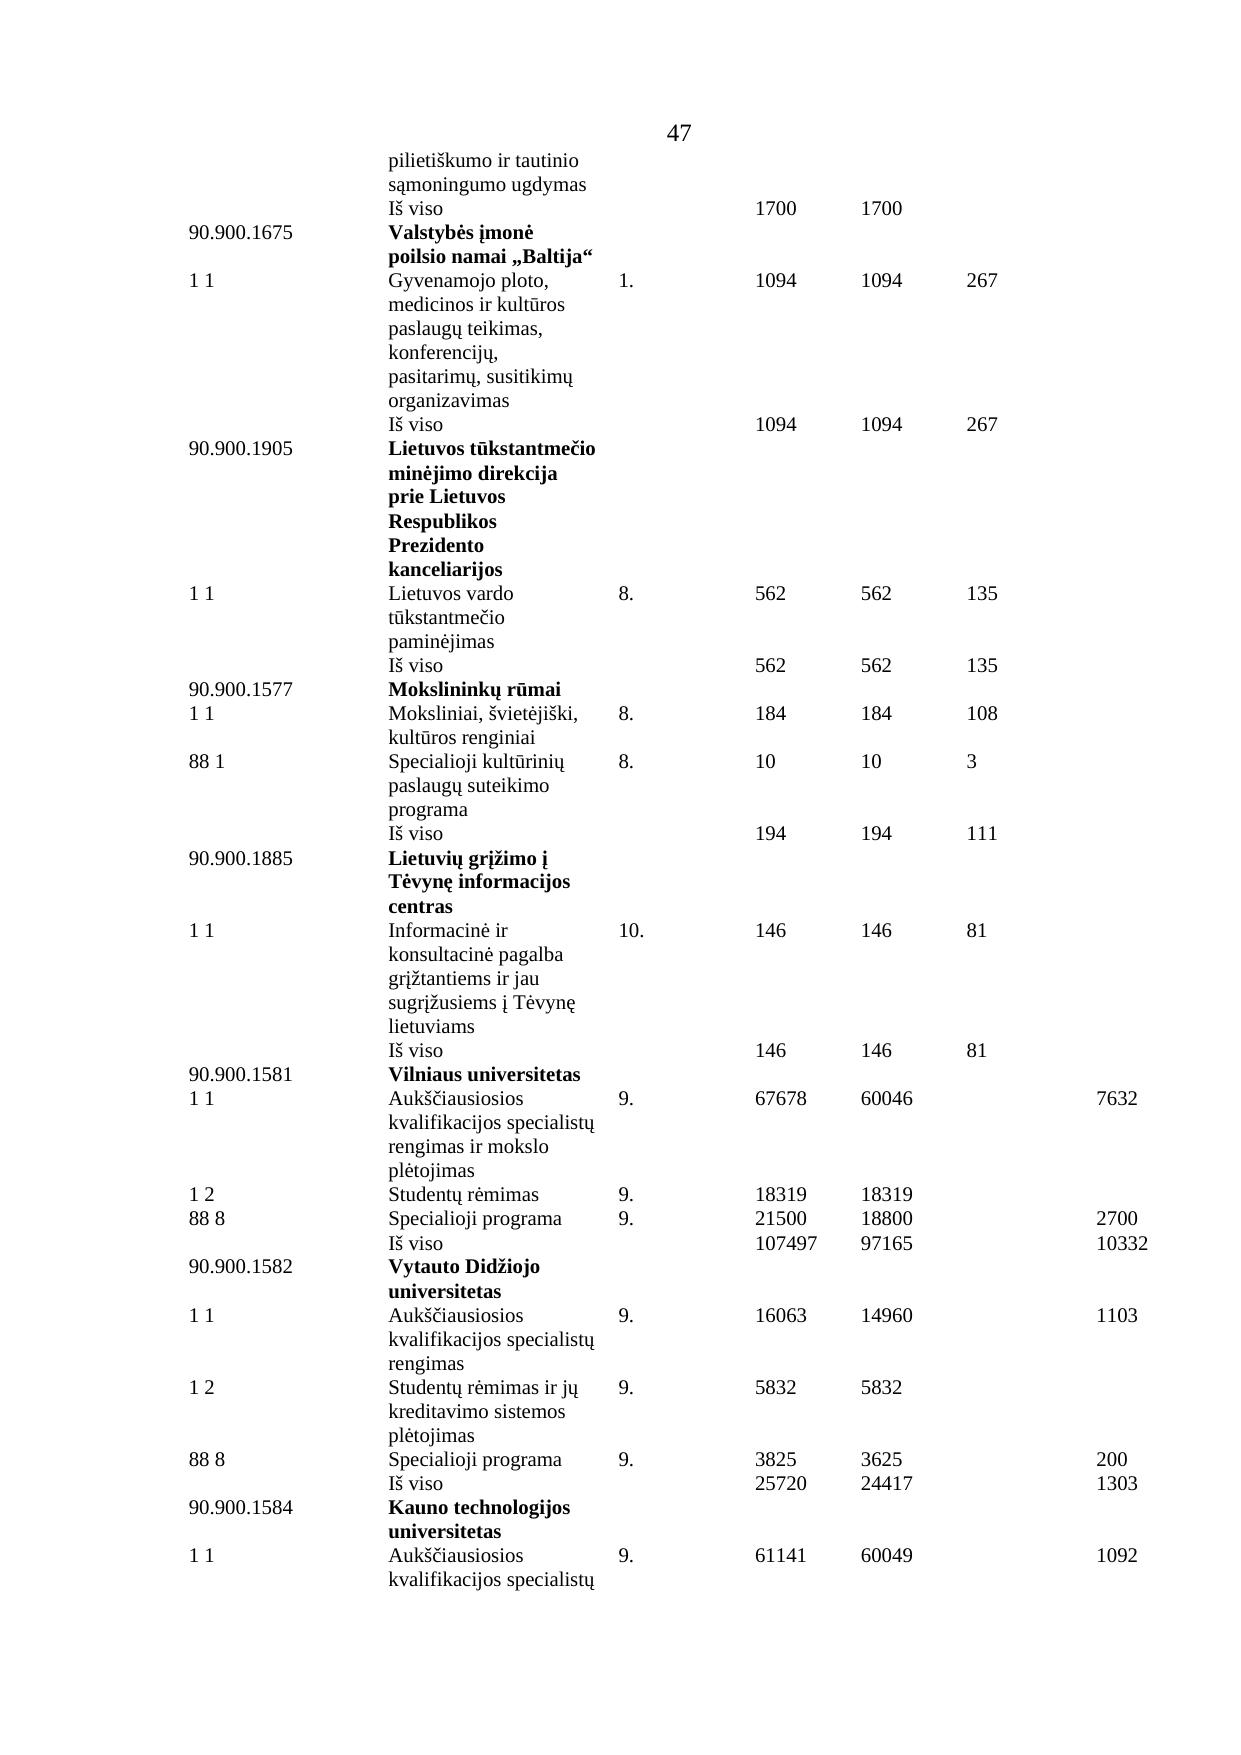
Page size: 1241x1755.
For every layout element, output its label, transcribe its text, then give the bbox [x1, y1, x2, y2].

table_cell [955, 1375, 1085, 1447]
table_cell Aukščiausiosios kvalifikacijos specialistų rengimas [377, 1303, 607, 1375]
table_cell 3825 [744, 1447, 849, 1471]
table_cell 97165 [849, 1230, 955, 1254]
table_cell [849, 1062, 955, 1086]
table_cell [955, 220, 1085, 268]
table_cell [177, 821, 377, 845]
table_cell 9. [607, 1206, 743, 1230]
table_cell Studentų rėmimas ir jų kreditavimo sistemos plėtojimas [377, 1375, 607, 1447]
table_cell 1 1 [177, 1086, 377, 1182]
table_cell [955, 1230, 1085, 1254]
table_cell Aukščiausiosios kvalifikacijos specialistų [377, 1543, 607, 1591]
table_cell Iš viso [377, 1230, 607, 1254]
table_cell 8. [607, 701, 743, 749]
table_cell [1085, 821, 1181, 845]
table_cell [1085, 1038, 1181, 1062]
table_cell 90.900.1905 [177, 436, 377, 581]
table_cell 2700 [1085, 1206, 1181, 1230]
table_cell [607, 677, 743, 701]
table_cell 1303 [1085, 1471, 1181, 1495]
table_cell 1700 [744, 196, 849, 220]
table_cell Iš viso [377, 653, 607, 677]
table_cell 1103 [1085, 1303, 1181, 1375]
table_cell 81 [955, 918, 1085, 1038]
table_cell [1085, 1062, 1181, 1086]
table_cell 90.900.1584 [177, 1495, 377, 1543]
table_cell [607, 196, 743, 220]
table_cell Iš viso [377, 821, 607, 845]
table_cell Iš viso [377, 1471, 607, 1495]
table_cell 10 [744, 749, 849, 821]
table_cell [1085, 1182, 1181, 1206]
table_cell [607, 436, 743, 581]
table_cell [1085, 1375, 1181, 1447]
table_cell 146 [744, 918, 849, 1038]
table_cell Specialioji programa [377, 1447, 607, 1471]
table_cell Lietuvių grįžimo į Tėvynę informacijos centras [377, 845, 607, 918]
table_cell Iš viso [377, 196, 607, 220]
table_cell Valstybės įmonė poilsio namai „Baltija“ [377, 220, 607, 268]
table_cell Vytauto Didžiojo universitetas [377, 1255, 607, 1303]
table_cell 25720 [744, 1471, 849, 1495]
table_cell [607, 1038, 743, 1062]
table_cell [607, 412, 743, 436]
table_cell 9. [607, 1447, 743, 1471]
table_cell [607, 845, 743, 918]
table_cell 1092 [1085, 1543, 1181, 1591]
table_cell [955, 1255, 1085, 1303]
table_cell [177, 653, 377, 677]
table_cell [955, 1062, 1085, 1086]
table_cell Aukščiausiosios kvalifikacijos specialistų rengimas ir mokslo plėtojimas [377, 1086, 607, 1182]
table_cell Lietuvos tūkstantmečio minėjimo direkcija prie Lietuvos Respublikos Prezidento kanceliarijos [377, 436, 607, 581]
table_cell 60049 [849, 1543, 955, 1591]
table_cell 194 [744, 821, 849, 845]
table_cell [1085, 436, 1181, 581]
table_cell 1 1 [177, 918, 377, 1038]
table_cell 184 [849, 701, 955, 749]
table_cell [1085, 1255, 1181, 1303]
table_cell [607, 1255, 743, 1303]
table_cell [744, 436, 849, 581]
table_cell 8. [607, 749, 743, 821]
table_cell [744, 1495, 849, 1543]
table_cell [955, 677, 1085, 701]
table_cell Moksliniai, švietėjiški, kultūros renginiai [377, 701, 607, 749]
table_cell Gyvenamojo ploto, medicinos ir kultūros paslaugų teikimas, konferencijų, pasitarimų, susitikimų organizavimas [377, 268, 607, 412]
table_cell [849, 1495, 955, 1543]
table_cell Vilniaus universitetas [377, 1062, 607, 1086]
table_cell [607, 821, 743, 845]
table_cell [1085, 148, 1181, 196]
table_cell [849, 220, 955, 268]
table_cell 9. [607, 1303, 743, 1375]
table_cell [955, 1495, 1085, 1543]
table_cell [955, 845, 1085, 918]
table_cell pilietiškumo ir tautinio sąmoningumo ugdymas [377, 148, 607, 196]
table_cell 88 8 [177, 1206, 377, 1230]
table_cell [607, 1495, 743, 1543]
table_cell [177, 412, 377, 436]
table_cell 8. [607, 581, 743, 653]
table_cell 1 2 [177, 1375, 377, 1447]
table_cell 90.900.1577 [177, 677, 377, 701]
table_cell [1085, 701, 1181, 749]
table_cell [1085, 749, 1181, 821]
table_cell [177, 1230, 377, 1254]
table_cell 1 1 [177, 701, 377, 749]
table_cell 1 1 [177, 581, 377, 653]
table_cell 10. [607, 918, 743, 1038]
table_cell [1085, 677, 1181, 701]
table_cell [849, 1255, 955, 1303]
table_cell Studentų rėmimas [377, 1182, 607, 1206]
table_cell [1085, 918, 1181, 1038]
table_cell [955, 1206, 1085, 1230]
table_cell Kauno technologijos universitetas [377, 1495, 607, 1543]
table_cell [607, 1471, 743, 1495]
table_cell 111 [955, 821, 1085, 845]
table_cell 562 [849, 653, 955, 677]
table_cell 9. [607, 1375, 743, 1447]
table_cell 21500 [744, 1206, 849, 1230]
table_cell 5832 [849, 1375, 955, 1447]
table_cell [955, 1182, 1085, 1206]
table_cell 1 1 [177, 1543, 377, 1591]
table_cell 81 [955, 1038, 1085, 1062]
table_cell 90.900.1675 [177, 220, 377, 268]
table_cell 88 1 [177, 749, 377, 821]
table_cell [955, 196, 1085, 220]
table_cell 1094 [849, 412, 955, 436]
table_cell [955, 1471, 1085, 1495]
table_cell 1094 [849, 268, 955, 412]
table_cell Specialioji kultūrinių paslaugų suteikimo programa [377, 749, 607, 821]
table_cell Lietuvos vardo tūkstantmečio paminėjimas [377, 581, 607, 653]
table_cell 1 2 [177, 1182, 377, 1206]
table_cell [1085, 653, 1181, 677]
table_cell 146 [849, 918, 955, 1038]
table_cell Iš viso [377, 412, 607, 436]
table_cell 14960 [849, 1303, 955, 1375]
table_cell 90.900.1581 [177, 1062, 377, 1086]
table_cell [849, 677, 955, 701]
table_cell 18319 [849, 1182, 955, 1206]
table_cell Iš viso [377, 1038, 607, 1062]
table_cell 1094 [744, 412, 849, 436]
table_cell [955, 1086, 1085, 1182]
table_cell 200 [1085, 1447, 1181, 1471]
table_cell Informacinė ir konsultacinė pagalba grįžtantiems ir jau sugrįžusiems į Tėvynę lietuviams [377, 918, 607, 1038]
table_cell [1085, 268, 1181, 412]
table_cell [607, 1062, 743, 1086]
table_cell 9. [607, 1543, 743, 1591]
table_cell [744, 148, 849, 196]
table_cell 1 1 [177, 268, 377, 412]
table_cell [955, 436, 1085, 581]
table_cell 18319 [744, 1182, 849, 1206]
table_cell [1085, 845, 1181, 918]
table_cell [744, 845, 849, 918]
table_cell [1085, 581, 1181, 653]
table_cell 60046 [849, 1086, 955, 1182]
table_cell 146 [744, 1038, 849, 1062]
table_cell 24417 [849, 1471, 955, 1495]
table_cell [955, 1447, 1085, 1471]
table_cell 184 [744, 701, 849, 749]
table_cell [607, 1230, 743, 1254]
table_cell 267 [955, 268, 1085, 412]
table_cell [607, 653, 743, 677]
table_cell 16063 [744, 1303, 849, 1375]
table_cell 108 [955, 701, 1085, 749]
table_cell 3625 [849, 1447, 955, 1471]
table_cell [607, 220, 743, 268]
table_cell 1. [607, 268, 743, 412]
table_cell 1700 [849, 196, 955, 220]
table_cell [955, 1303, 1085, 1375]
table_cell [177, 1038, 377, 1062]
table_cell 3 [955, 749, 1085, 821]
table_cell 135 [955, 653, 1085, 677]
table_cell 7632 [1085, 1086, 1181, 1182]
table_cell [744, 1062, 849, 1086]
table_cell 10332 [1085, 1230, 1181, 1254]
table_cell 5832 [744, 1375, 849, 1447]
table_cell 146 [849, 1038, 955, 1062]
table_cell [1085, 412, 1181, 436]
table_cell [849, 845, 955, 918]
table_cell 562 [744, 653, 849, 677]
table_cell [849, 436, 955, 581]
table_cell 562 [849, 581, 955, 653]
table_cell [744, 220, 849, 268]
table_cell [177, 1471, 377, 1495]
table_cell 107497 [744, 1230, 849, 1254]
table_cell 67678 [744, 1086, 849, 1182]
table_cell 9. [607, 1086, 743, 1182]
table_cell [744, 677, 849, 701]
table_cell 194 [849, 821, 955, 845]
table_cell [1085, 196, 1181, 220]
table_cell 90.900.1885 [177, 845, 377, 918]
table_cell [1085, 220, 1181, 268]
table_cell 61141 [744, 1543, 849, 1591]
table_cell 135 [955, 581, 1085, 653]
table_cell 1094 [744, 268, 849, 412]
table_cell [607, 148, 743, 196]
table_cell 562 [744, 581, 849, 653]
table_cell Specialioji programa [377, 1206, 607, 1230]
table_cell [849, 148, 955, 196]
table_cell [1085, 1495, 1181, 1543]
table_cell Mokslininkų rūmai [377, 677, 607, 701]
table_cell 9. [607, 1182, 743, 1206]
table_cell [955, 148, 1085, 196]
table_cell 1 1 [177, 1303, 377, 1375]
table_cell 18800 [849, 1206, 955, 1230]
table_cell 90.900.1582 [177, 1255, 377, 1303]
table_cell [744, 1255, 849, 1303]
table_cell 267 [955, 412, 1085, 436]
table_cell 88 8 [177, 1447, 377, 1471]
table_cell [955, 1543, 1085, 1591]
table_cell 10 [849, 749, 955, 821]
table_cell [177, 148, 377, 196]
table_cell [177, 196, 377, 220]
